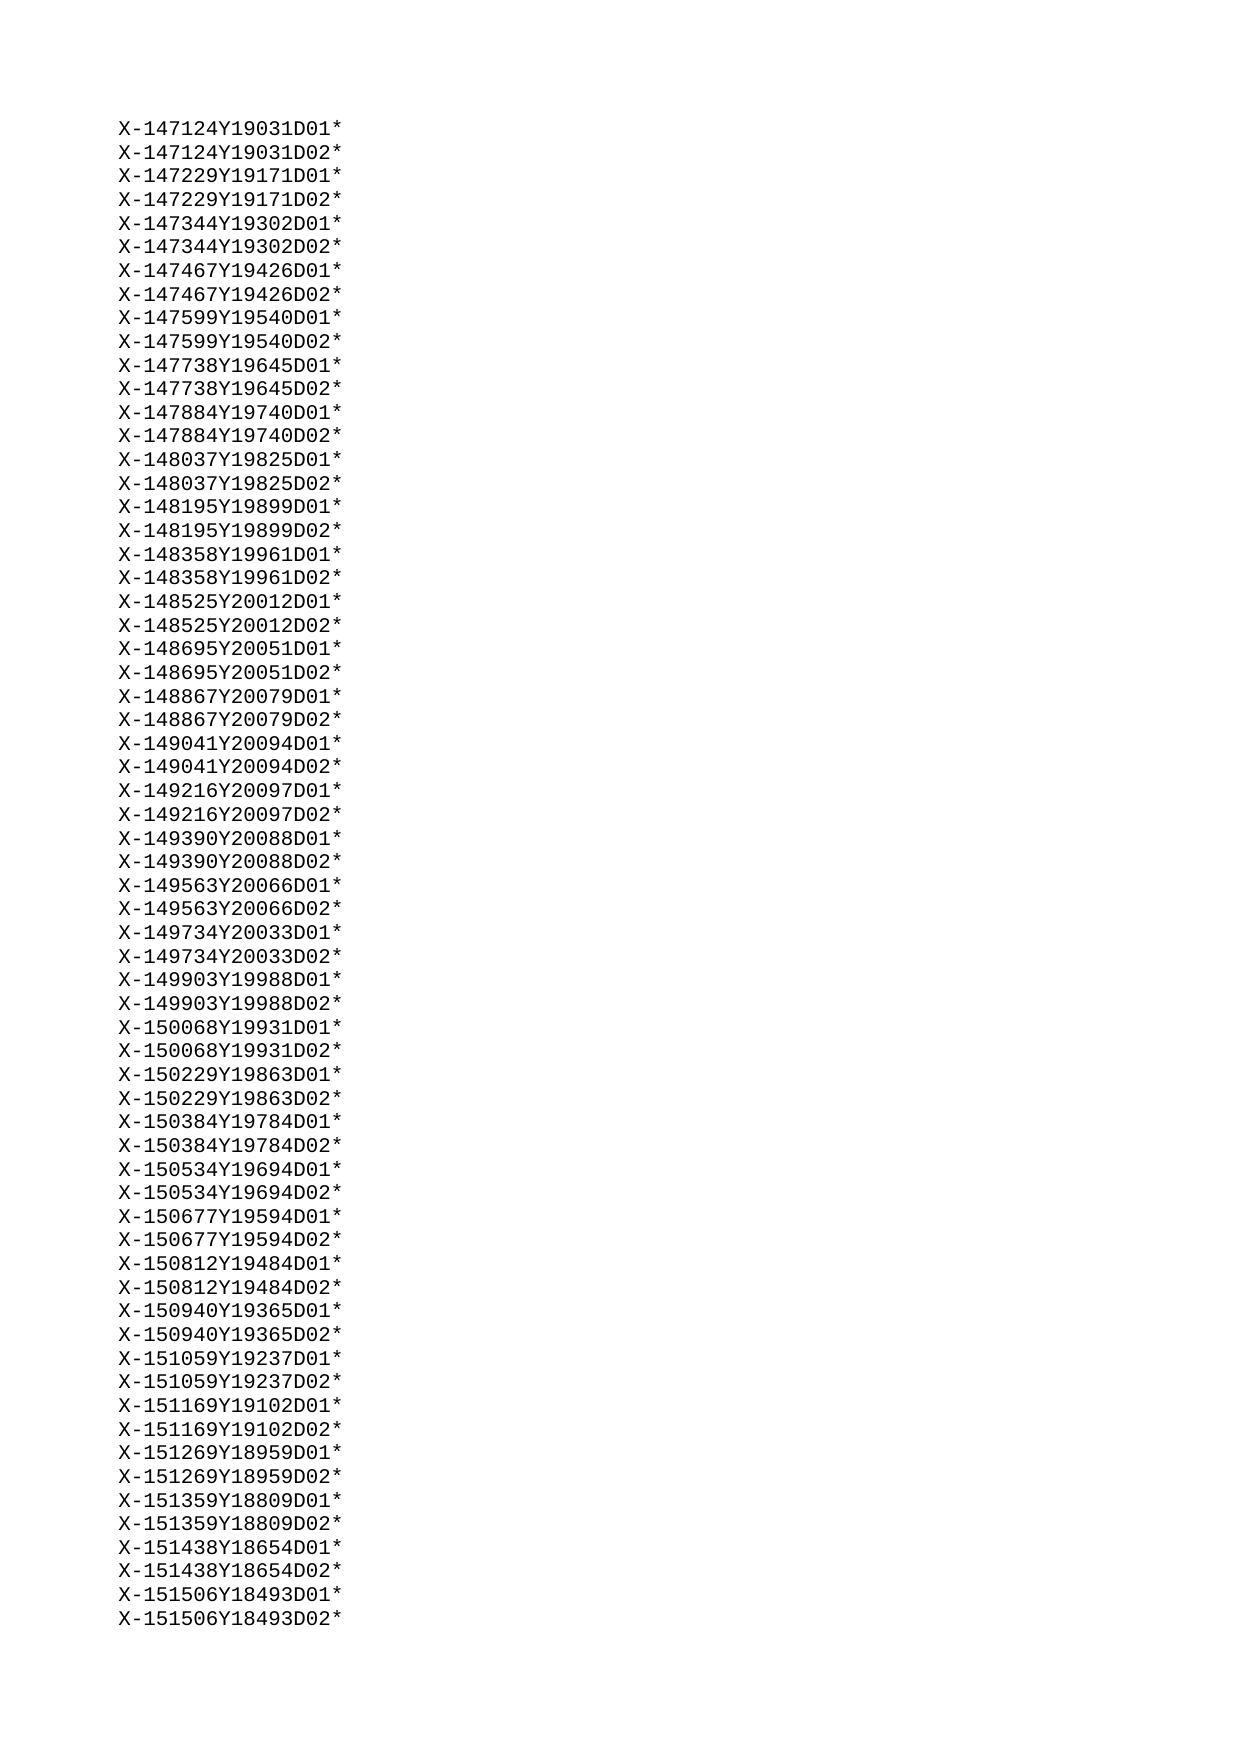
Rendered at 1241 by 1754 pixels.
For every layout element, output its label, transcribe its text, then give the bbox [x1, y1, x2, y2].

text X-151506Y18493D01* [118, 1584, 1122, 1608]
text X-148358Y19961D02* [118, 567, 1122, 591]
text X-147884Y19740D01* [118, 402, 1122, 426]
text X-149041Y20094D02* [118, 757, 1122, 780]
text X-150812Y19484D02* [118, 1277, 1122, 1300]
text X-148037Y19825D02* [118, 473, 1122, 496]
text X-151059Y19237D01* [118, 1348, 1122, 1371]
text X-147599Y19540D02* [118, 331, 1122, 354]
text X-151269Y18959D01* [118, 1442, 1122, 1466]
text X-149563Y20066D01* [118, 875, 1122, 898]
text X-147467Y19426D01* [118, 260, 1122, 284]
text X-151359Y18809D01* [118, 1489, 1122, 1513]
text X-149390Y20088D02* [118, 851, 1122, 875]
text X-151269Y18959D02* [118, 1466, 1122, 1489]
text X-148867Y20079D01* [118, 686, 1122, 709]
text X-147884Y19740D02* [118, 426, 1122, 449]
text X-150229Y19863D01* [118, 1064, 1122, 1088]
text X-149216Y20097D01* [118, 780, 1122, 804]
text X-150534Y19694D01* [118, 1158, 1122, 1182]
text X-147738Y19645D01* [118, 354, 1122, 378]
text X-150068Y19931D01* [118, 1017, 1122, 1040]
text X-149390Y20088D01* [118, 827, 1122, 851]
text X-151506Y18493D02* [118, 1608, 1122, 1631]
text X-151438Y18654D01* [118, 1537, 1122, 1561]
text X-148195Y19899D02* [118, 520, 1122, 544]
text X-148695Y20051D01* [118, 638, 1122, 662]
text X-147738Y19645D02* [118, 378, 1122, 402]
text X-150384Y19784D02* [118, 1135, 1122, 1158]
text X-151059Y19237D02* [118, 1371, 1122, 1395]
text X-150812Y19484D01* [118, 1253, 1122, 1277]
text X-151169Y19102D01* [118, 1395, 1122, 1419]
text X-148195Y19899D01* [118, 496, 1122, 520]
text X-147229Y19171D01* [118, 165, 1122, 189]
text X-147229Y19171D02* [118, 189, 1122, 213]
text X-147599Y19540D01* [118, 307, 1122, 331]
text X-148525Y20012D01* [118, 591, 1122, 615]
text X-149563Y20066D02* [118, 898, 1122, 922]
text X-148037Y19825D01* [118, 449, 1122, 473]
text X-148358Y19961D01* [118, 544, 1122, 567]
text X-149216Y20097D02* [118, 804, 1122, 827]
text X-150229Y19863D02* [118, 1088, 1122, 1111]
text X-148695Y20051D02* [118, 662, 1122, 686]
text X-150677Y19594D01* [118, 1206, 1122, 1229]
text X-149734Y20033D01* [118, 922, 1122, 946]
text X-147124Y19031D02* [118, 142, 1122, 165]
text X-149041Y20094D01* [118, 733, 1122, 757]
text X-149903Y19988D02* [118, 993, 1122, 1017]
text X-150940Y19365D01* [118, 1300, 1122, 1324]
text X-150677Y19594D02* [118, 1229, 1122, 1253]
text X-147467Y19426D02* [118, 284, 1122, 307]
text X-147124Y19031D01* [118, 118, 1122, 142]
text X-151359Y18809D02* [118, 1513, 1122, 1537]
text X-148867Y20079D02* [118, 709, 1122, 733]
text X-151438Y18654D02* [118, 1561, 1122, 1584]
text X-148525Y20012D02* [118, 615, 1122, 638]
text X-147344Y19302D02* [118, 236, 1122, 260]
text X-150068Y19931D02* [118, 1040, 1122, 1064]
text X-150534Y19694D02* [118, 1182, 1122, 1206]
text X-149903Y19988D01* [118, 969, 1122, 993]
text X-149734Y20033D02* [118, 946, 1122, 969]
text X-151169Y19102D02* [118, 1419, 1122, 1442]
text X-150384Y19784D01* [118, 1111, 1122, 1135]
text X-150940Y19365D02* [118, 1324, 1122, 1348]
text X-147344Y19302D01* [118, 213, 1122, 236]
